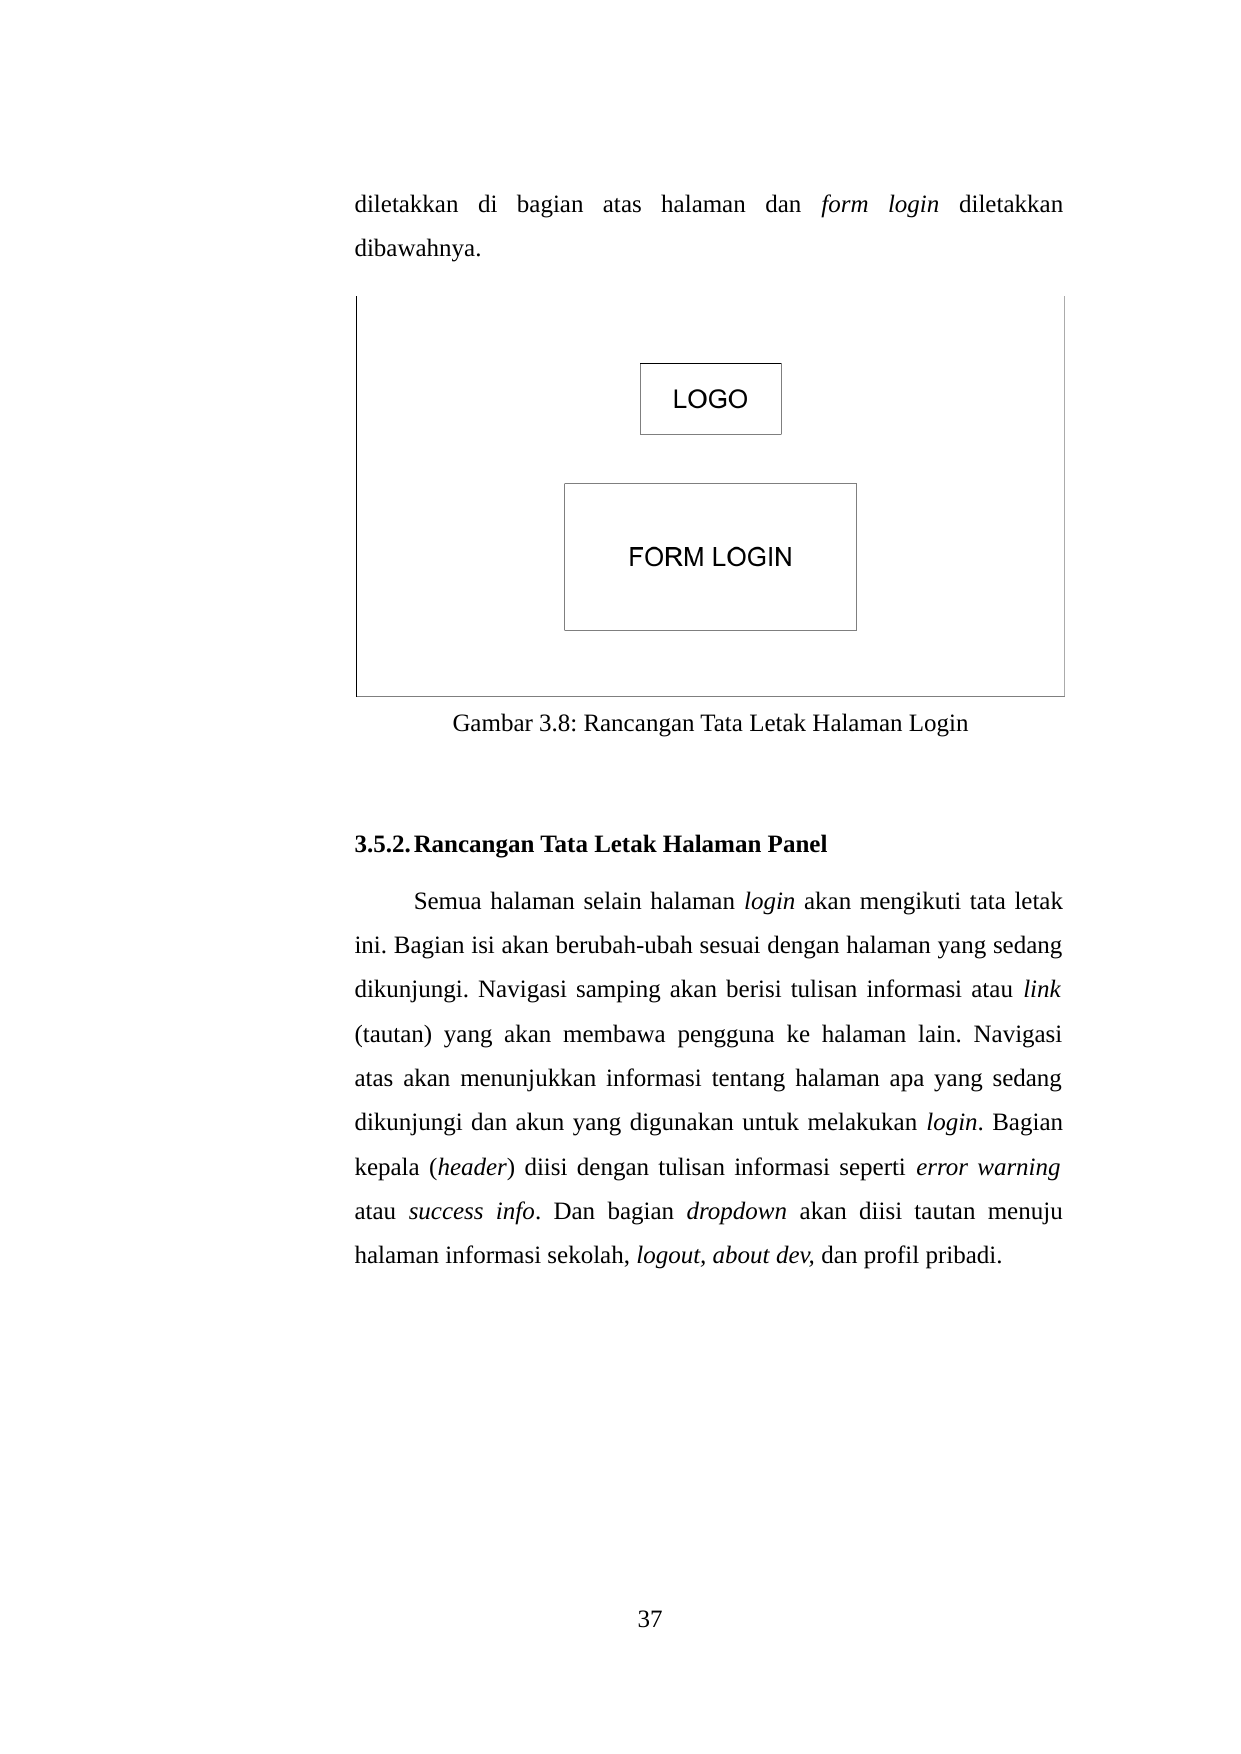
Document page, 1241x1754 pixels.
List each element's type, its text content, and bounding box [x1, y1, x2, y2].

text Semua halaman selain halaman login akan mengikuti tata letak ini. Bagian isi akan berubah-ubah sesuai dengan halaman yang sedang dikunjungi. Navigasi samping akan berisi tulisan informasi atau link (tautan) yang akan membawa pengguna ke halaman lain. Navigasi atas akan menunjukkan informasi tentang halaman apa yang sedang dikunjungi dan akun yang digunakan untuk melakukan login. Bagian kepala (header) diisi dengan tulisan informasi seperti error warning atau success info. Dan bagian dropdown akan diisi tautan menuju halaman informasi sekolah, logout, about dev, dan profil pribadi. [354, 874, 1063, 1272]
picture [356, 296, 1065, 697]
text Gambar 3.8: Rancangan Tata Letak Halaman Login [356, 697, 1065, 741]
subtitle Rancangan Tata Letak Halaman Panel [354, 817, 1063, 861]
text diletakkan di bagian atas halaman dan form login diletakkan dibawahnya. [354, 177, 1063, 266]
